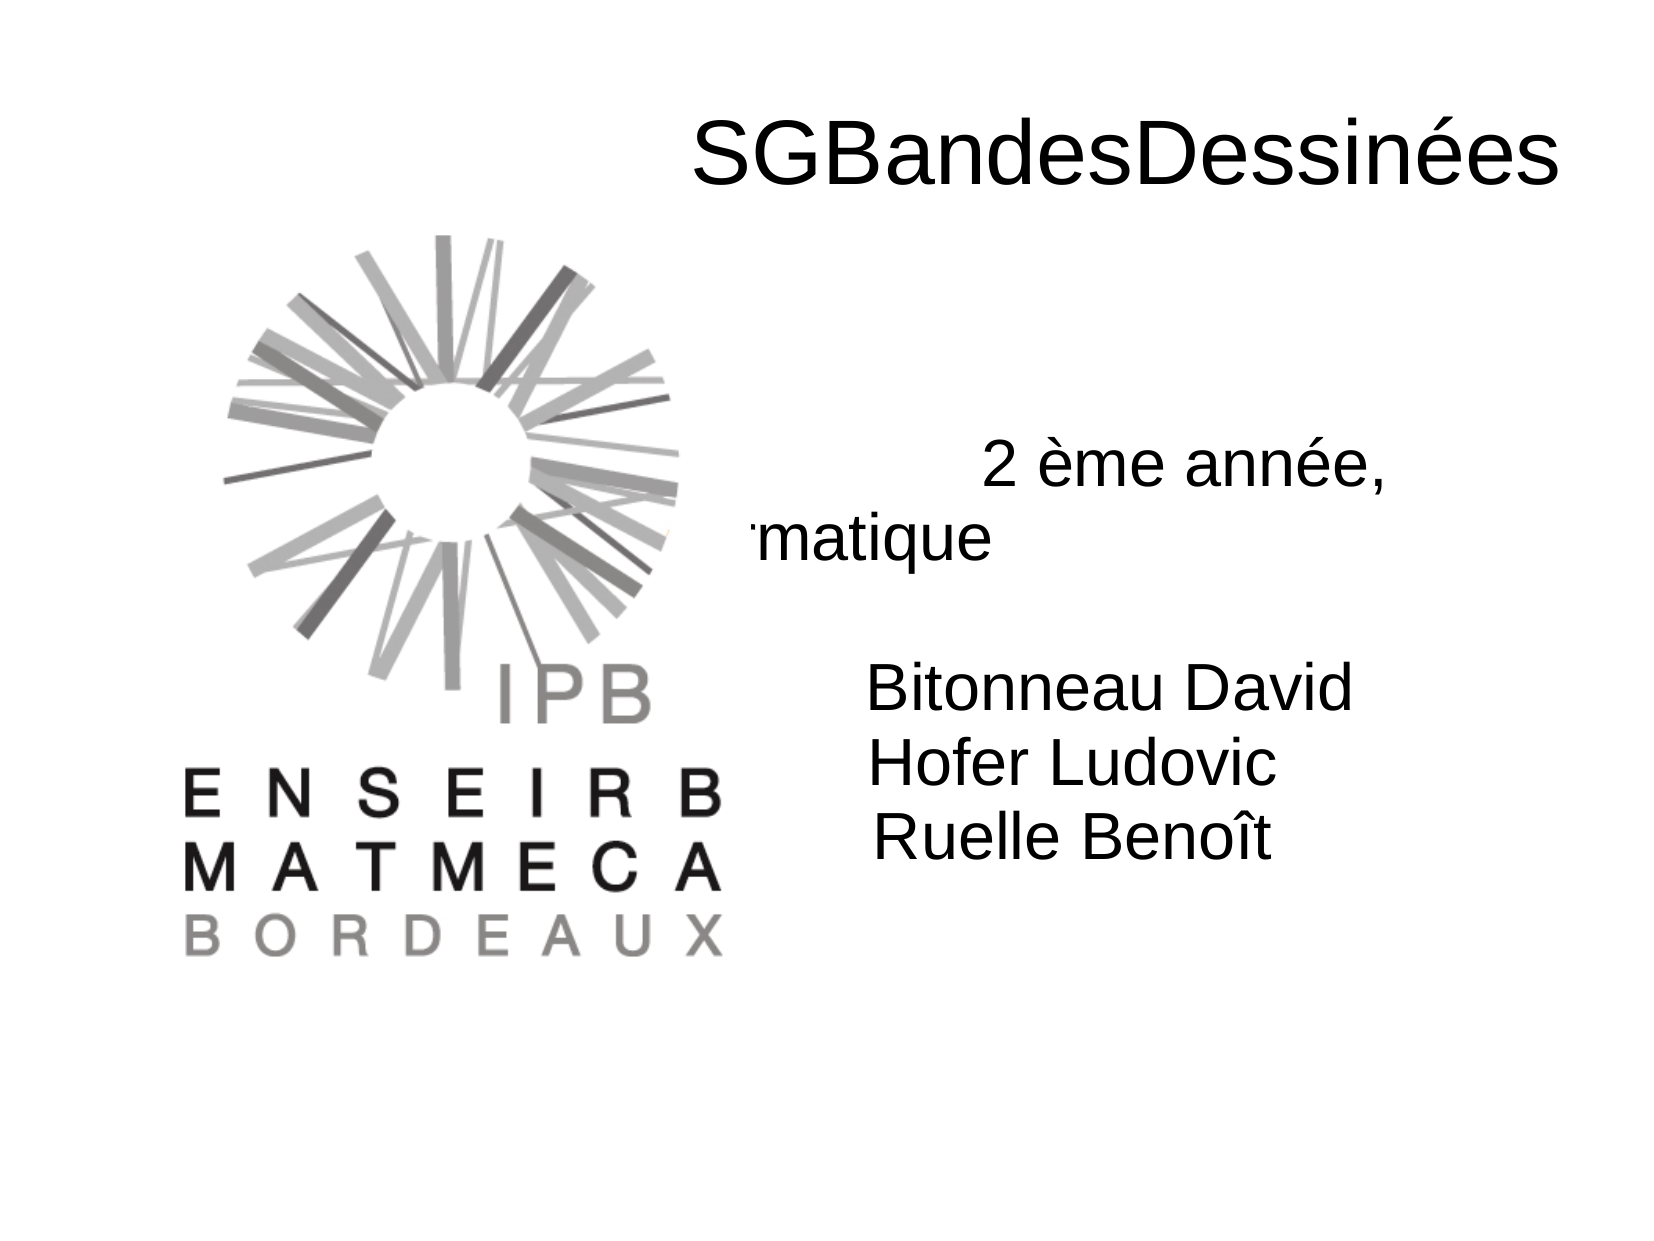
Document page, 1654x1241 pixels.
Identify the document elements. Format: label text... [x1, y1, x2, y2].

title SGBandesDessinées [82, 49, 1571, 257]
subtitle 2 ème année, informatique Bitonneau David Hofer Ludovic Ruelle Benoît [82, 290, 1538, 1010]
picture [159, 209, 751, 985]
